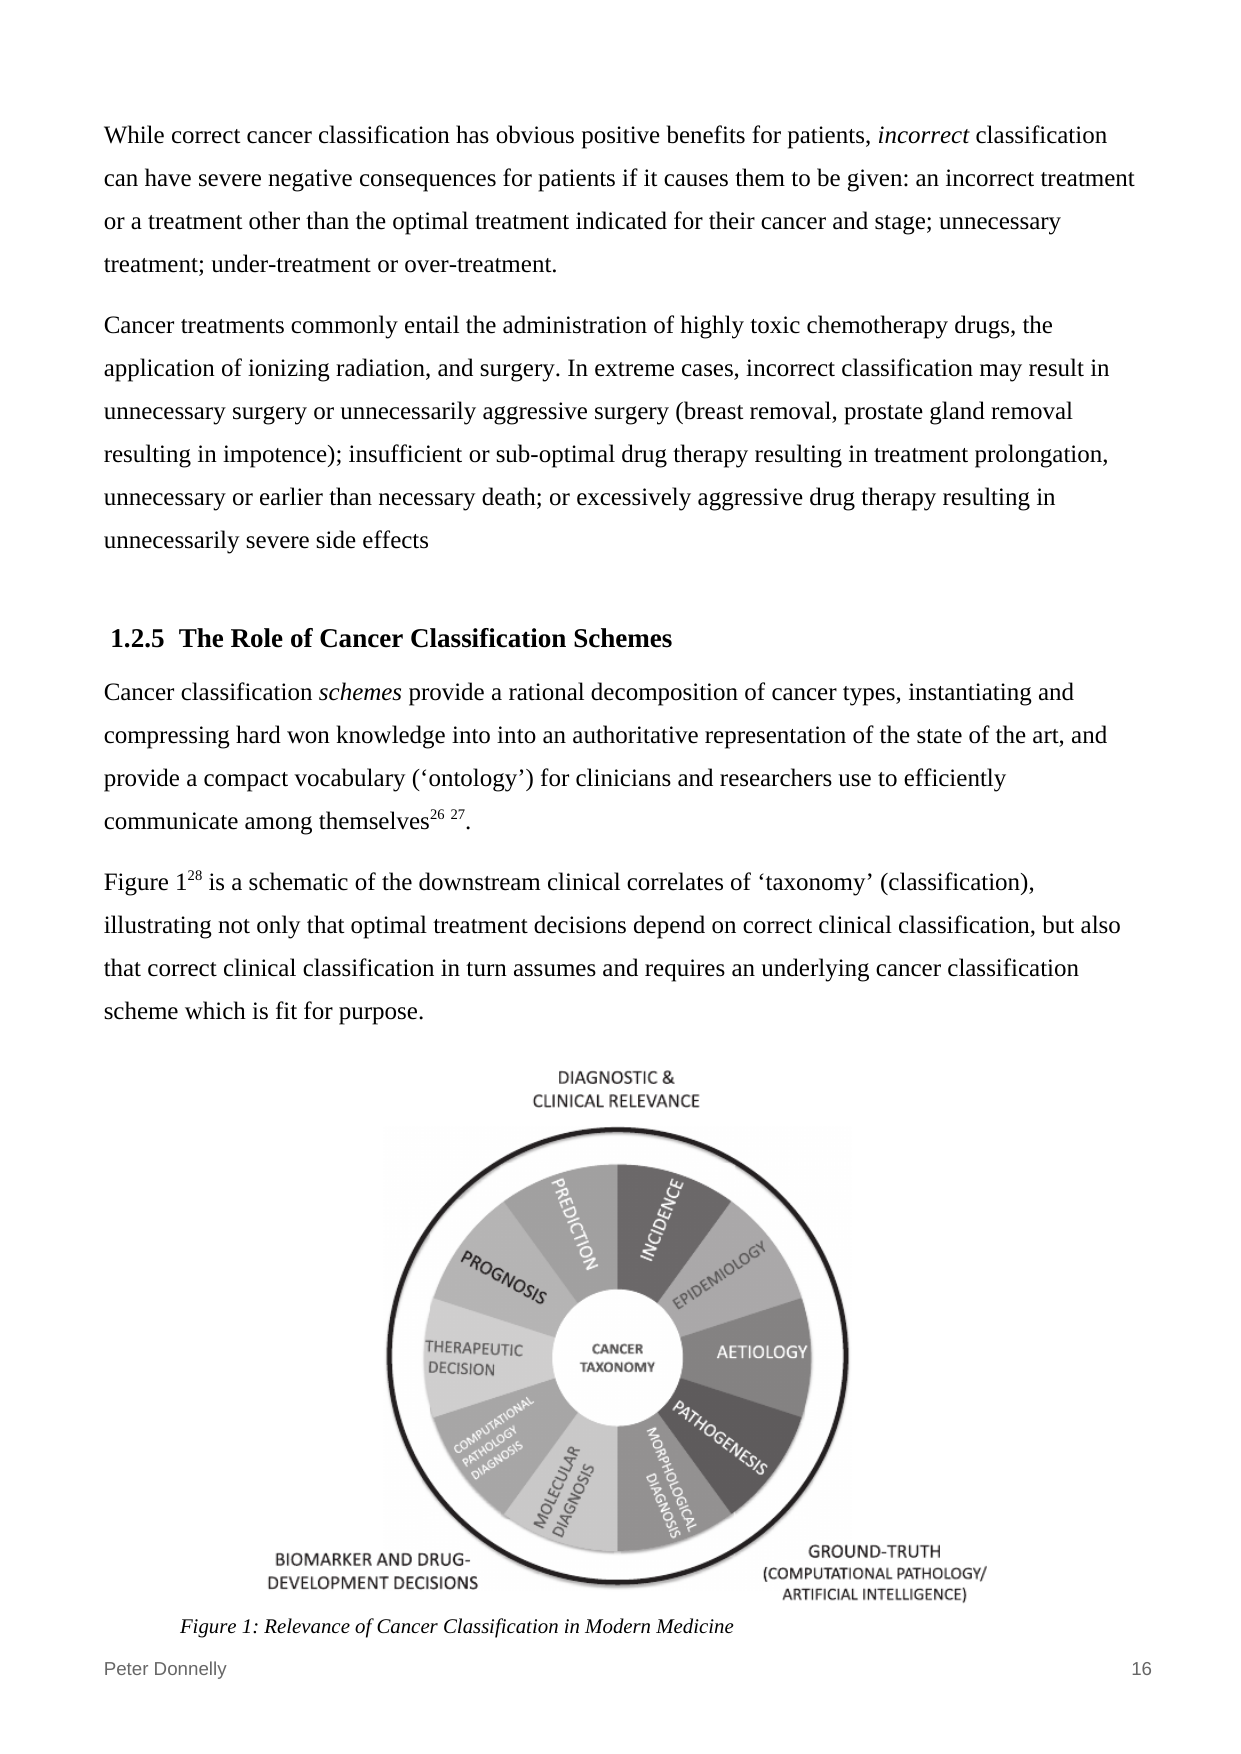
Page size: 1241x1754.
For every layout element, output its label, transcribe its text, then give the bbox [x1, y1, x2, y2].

text Figure 1: Relevance of Cancer Classification in Modern Medicine [180, 1611, 1070, 1638]
picture [246, 1060, 1004, 1614]
text Figure 1 is a schematic of the downstream clinical correlates of ‘taxonomy’ (classification), illustrating not only that optimal treatment decisions depend on correct clinical classification, but also that correct clinical classification in turn assumes and requires an underlying cancer classification scheme which is fit for purpose. [103, 867, 1146, 1025]
text Cancer classification schemes provide a rational decomposition of cancer types, instantiating and compressing hard won knowledge into into an authoritative representation of the state of the art, and provide a compact vocabulary (‘ontology’) for clinicians and researchers use to efficiently communicate among themselves . [103, 677, 1146, 835]
text While correct cancer classification has obvious positive benefits for patients, incorrect classification can have severe negative consequences for patients if it causes them to be given: an incorrect treatment or a treatment other than the optimal treatment indicated for their cancer and stage; unnecessary treatment; under-treatment or over-treatment. [103, 120, 1146, 278]
text Cancer treatments commonly entail the administration of highly toxic chemotherapy drugs, the application of ionizing radiation, and surgery. In extreme cases, incorrect classification may result in unnecessary surgery or unnecessarily aggressive surgery (breast removal, prostate gland removal resulting in impotence); insufficient or sub-optimal drug therapy resulting in treatment prolongation, unnecessary or earlier than necessary death; or excessively aggressive drug therapy resulting in unnecessarily severe side effects [103, 310, 1146, 554]
subtitle The Role of Cancer Classification Schemes [103, 622, 1146, 653]
